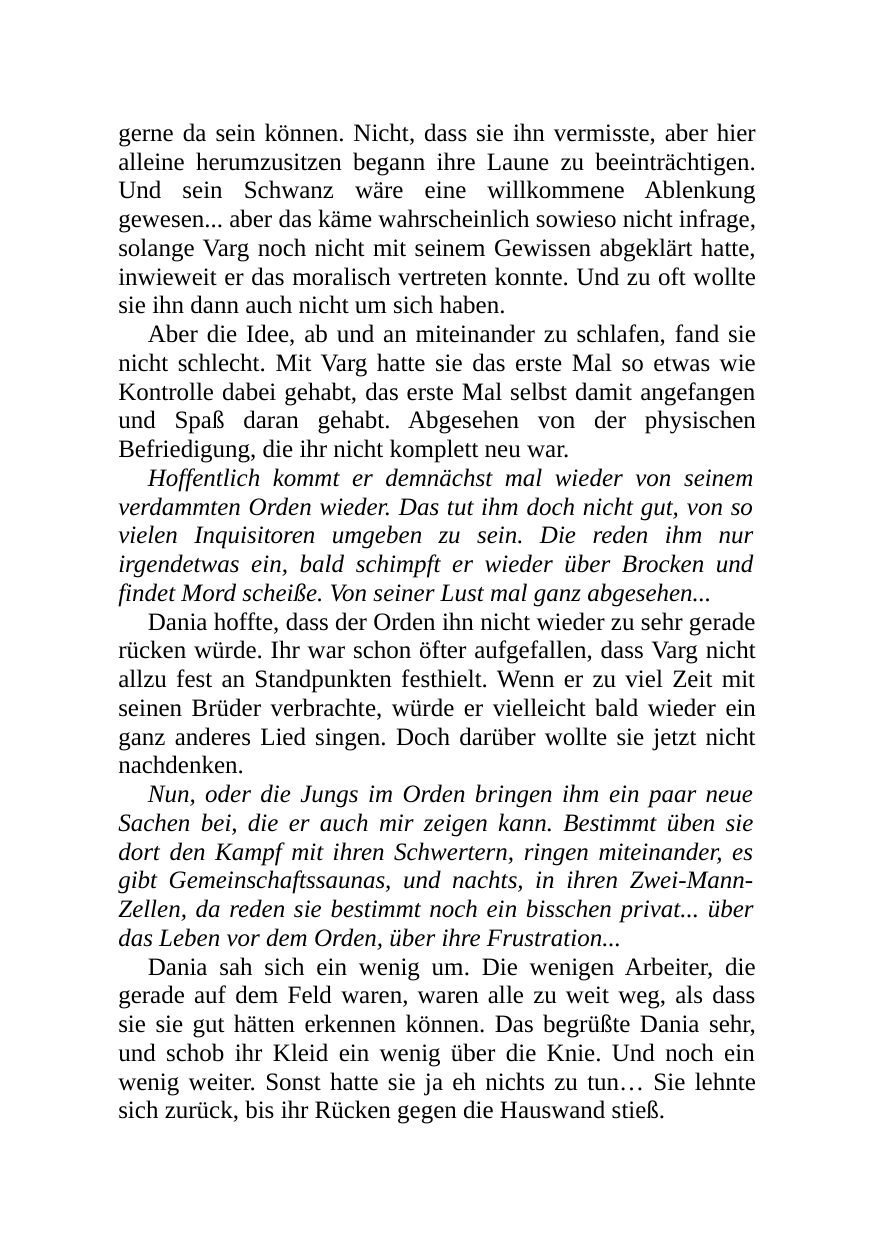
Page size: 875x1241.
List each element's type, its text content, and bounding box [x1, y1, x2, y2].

text Dania sah sich ein wenig um. Die wenigen Arbeiter, die gerade auf dem Feld waren, waren alle zu weit weg, als dass sie sie gut hätten erkennen können. Das begrüßte Dania sehr, und schob ihr Kleid ein wenig über die Knie. Und noch ein wenig weiter. Sonst hatte sie ja eh nichts zu tun… Sie lehnte sich zurück, bis ihr Rücken gegen die Hauswand stieß. [118, 952, 756, 1124]
text Dania hoffte, dass der Orden ihn nicht wieder zu sehr gerade rücken würde. Ihr war schon öfter aufgefallen, dass Varg nicht allzu fest an Standpunkten festhielt. Wenn er zu viel Zeit mit seinen Brüder verbrachte, würde er vielleicht bald wieder ein ganz anderes Lied singen. Doch darüber wollte sie jetzt nicht nachdenken. [118, 607, 756, 779]
text Hoffentlich kommt er demnächst mal wieder von seinem verdammten Orden wieder. Das tut ihm doch nicht gut, von so vielen Inquisitoren umgeben zu sein. Die reden ihm nur irgendetwas ein, bald schimpft er wieder über Brocken und findet Mord scheiße. Von seiner Lust mal ganz abgesehen... [118, 463, 756, 607]
text Nun, oder die Jungs im Orden bringen ihm ein paar neue Sachen bei, die er auch mir zeigen kann. Bestimmt üben sie dort den Kampf mit ihren Schwertern, ringen miteinander, es gibt Gemeinschaftssaunas, und nachts, in ihren Zwei-Mann-Zellen, da reden sie bestimmt noch ein bisschen privat... über das Leben vor dem Orden, über ihre Frustration... [118, 779, 756, 952]
text gerne da sein können. Nicht, dass sie ihn vermisste, aber hier alleine herumzusitzen begann ihre Laune zu beeinträchtigen. Und sein Schwanz wäre eine willkommene Ablenkung gewesen... aber das käme wahrscheinlich sowieso nicht infrage, solange Varg noch nicht mit seinem Gewissen abgeklärt hatte, inwieweit er das moralisch vertreten konnte. Und zu oft wollte sie ihn dann auch nicht um sich haben. [118, 118, 756, 319]
text Aber die Idee, ab und an miteinander zu schlafen, fand sie nicht schlecht. Mit Varg hatte sie das erste Mal so etwas wie Kontrolle dabei gehabt, das erste Mal selbst damit angefangen und Spaß daran gehabt. Abgesehen von der physischen Befriedigung, die ihr nicht komplett neu war. [118, 319, 756, 463]
